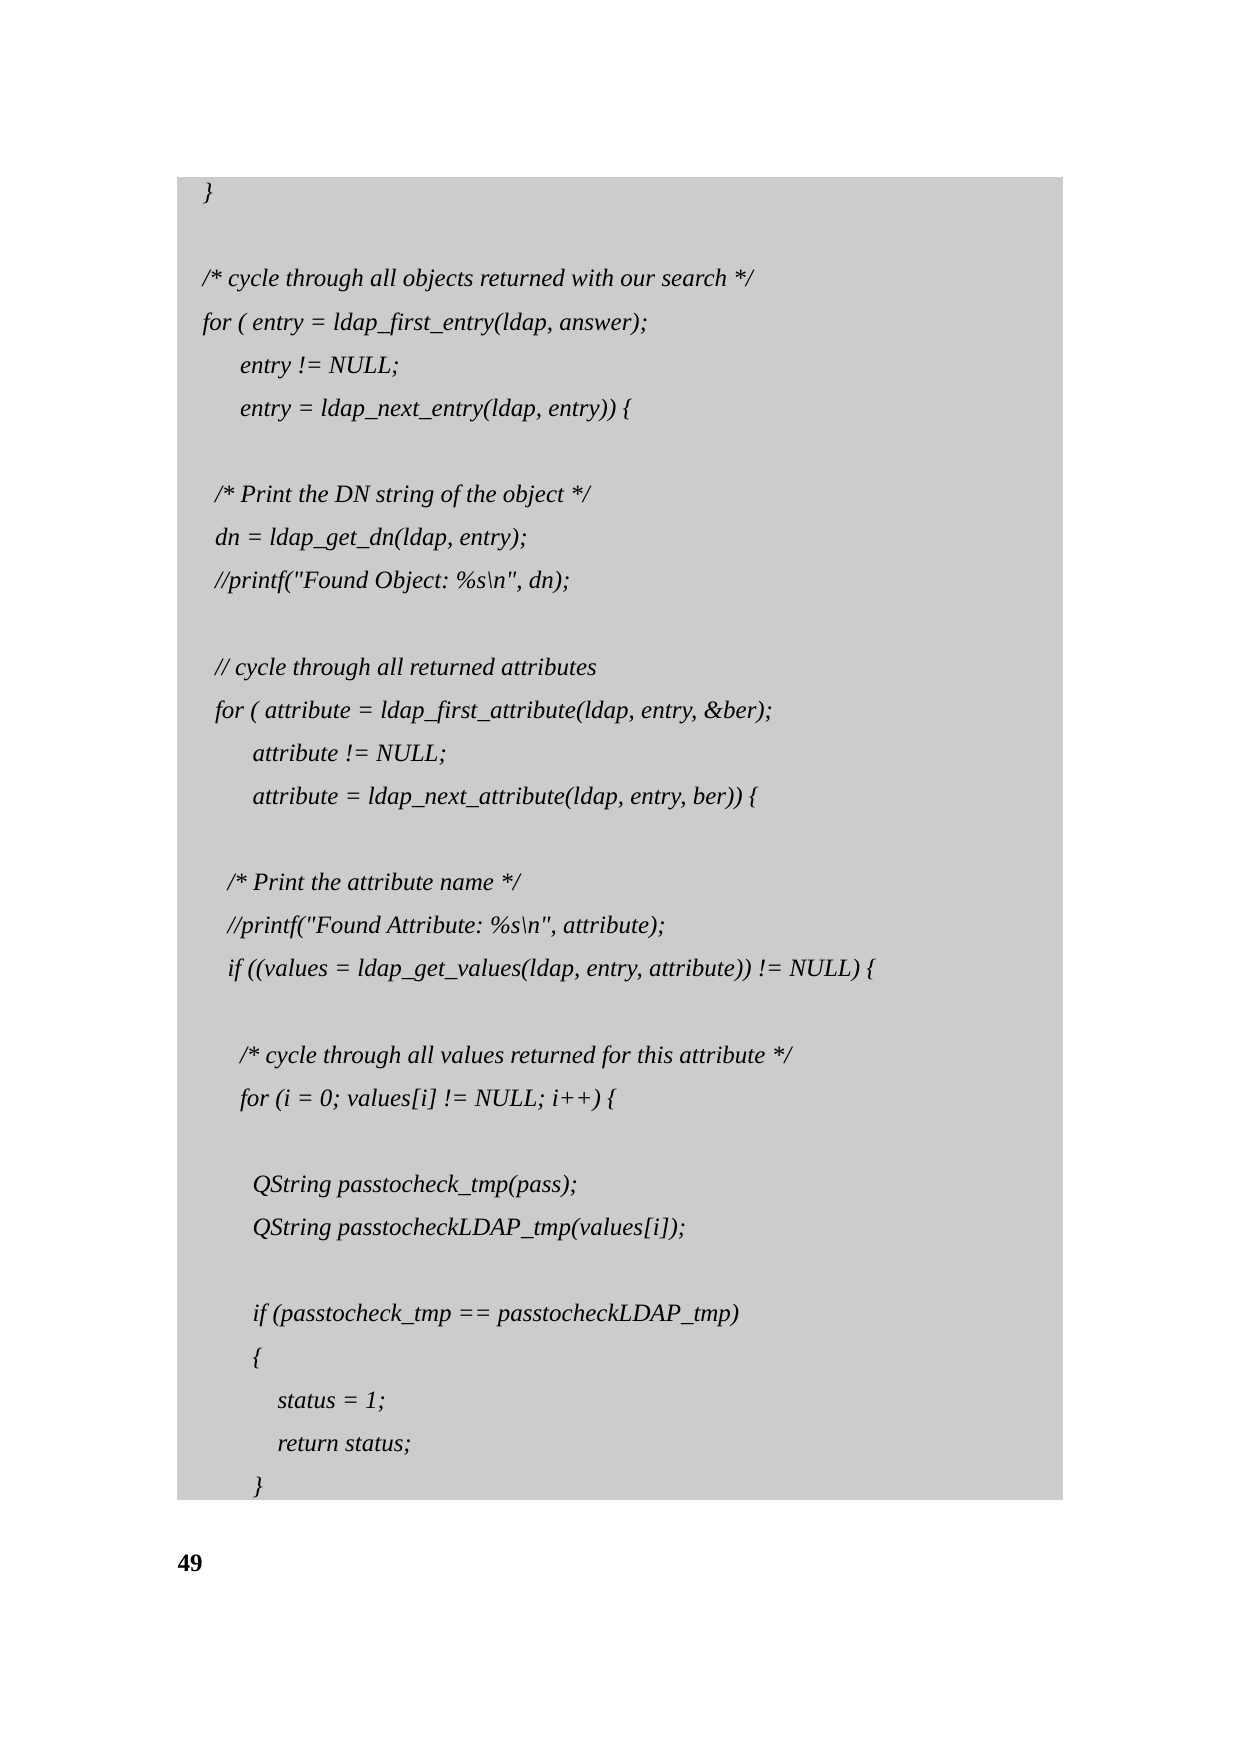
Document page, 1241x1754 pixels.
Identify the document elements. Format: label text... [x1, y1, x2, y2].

text } [177, 1471, 1063, 1500]
text attribute != NULL; [177, 738, 1063, 767]
text //printf("Found Object: %s\n", dn); [177, 565, 1063, 594]
text if (passtocheck_tmp == passtocheckLDAP_tmp) [177, 1298, 1063, 1327]
text status = 1; [177, 1385, 1063, 1413]
text /* Print the DN string of the object */ [177, 479, 1063, 508]
text if ((values = ldap_get_values(ldap, entry, attribute)) != NULL) { [177, 953, 1063, 982]
text for ( entry = ldap_first_entry(ldap, answer); [177, 307, 1063, 335]
text QString passtocheck_tmp(pass); [177, 1169, 1063, 1198]
text entry = ldap_next_entry(ldap, entry)) { [177, 393, 1063, 422]
text attribute = ldap_next_attribute(ldap, entry, ber)) { [177, 781, 1063, 810]
text dn = ldap_get_dn(ldap, entry); [177, 522, 1063, 551]
text /* cycle through all objects returned with our search */ [177, 263, 1063, 292]
text { [177, 1342, 1063, 1370]
text entry != NULL; [177, 350, 1063, 378]
text QString passtocheckLDAP_tmp(values[i]); [177, 1212, 1063, 1241]
text // cycle through all returned attributes [177, 652, 1063, 680]
text //printf("Found Attribute: %s\n", attribute); [177, 910, 1063, 939]
text /* Print the attribute name */ [177, 867, 1063, 896]
text /* cycle through all values returned for this attribute */ [177, 1040, 1063, 1068]
text return status; [177, 1428, 1063, 1457]
text for (i = 0; values[i] != NULL; i++) { [177, 1083, 1063, 1112]
text for ( attribute = ldap_first_attribute(ldap, entry, &ber); [177, 695, 1063, 723]
text } [177, 177, 1063, 206]
